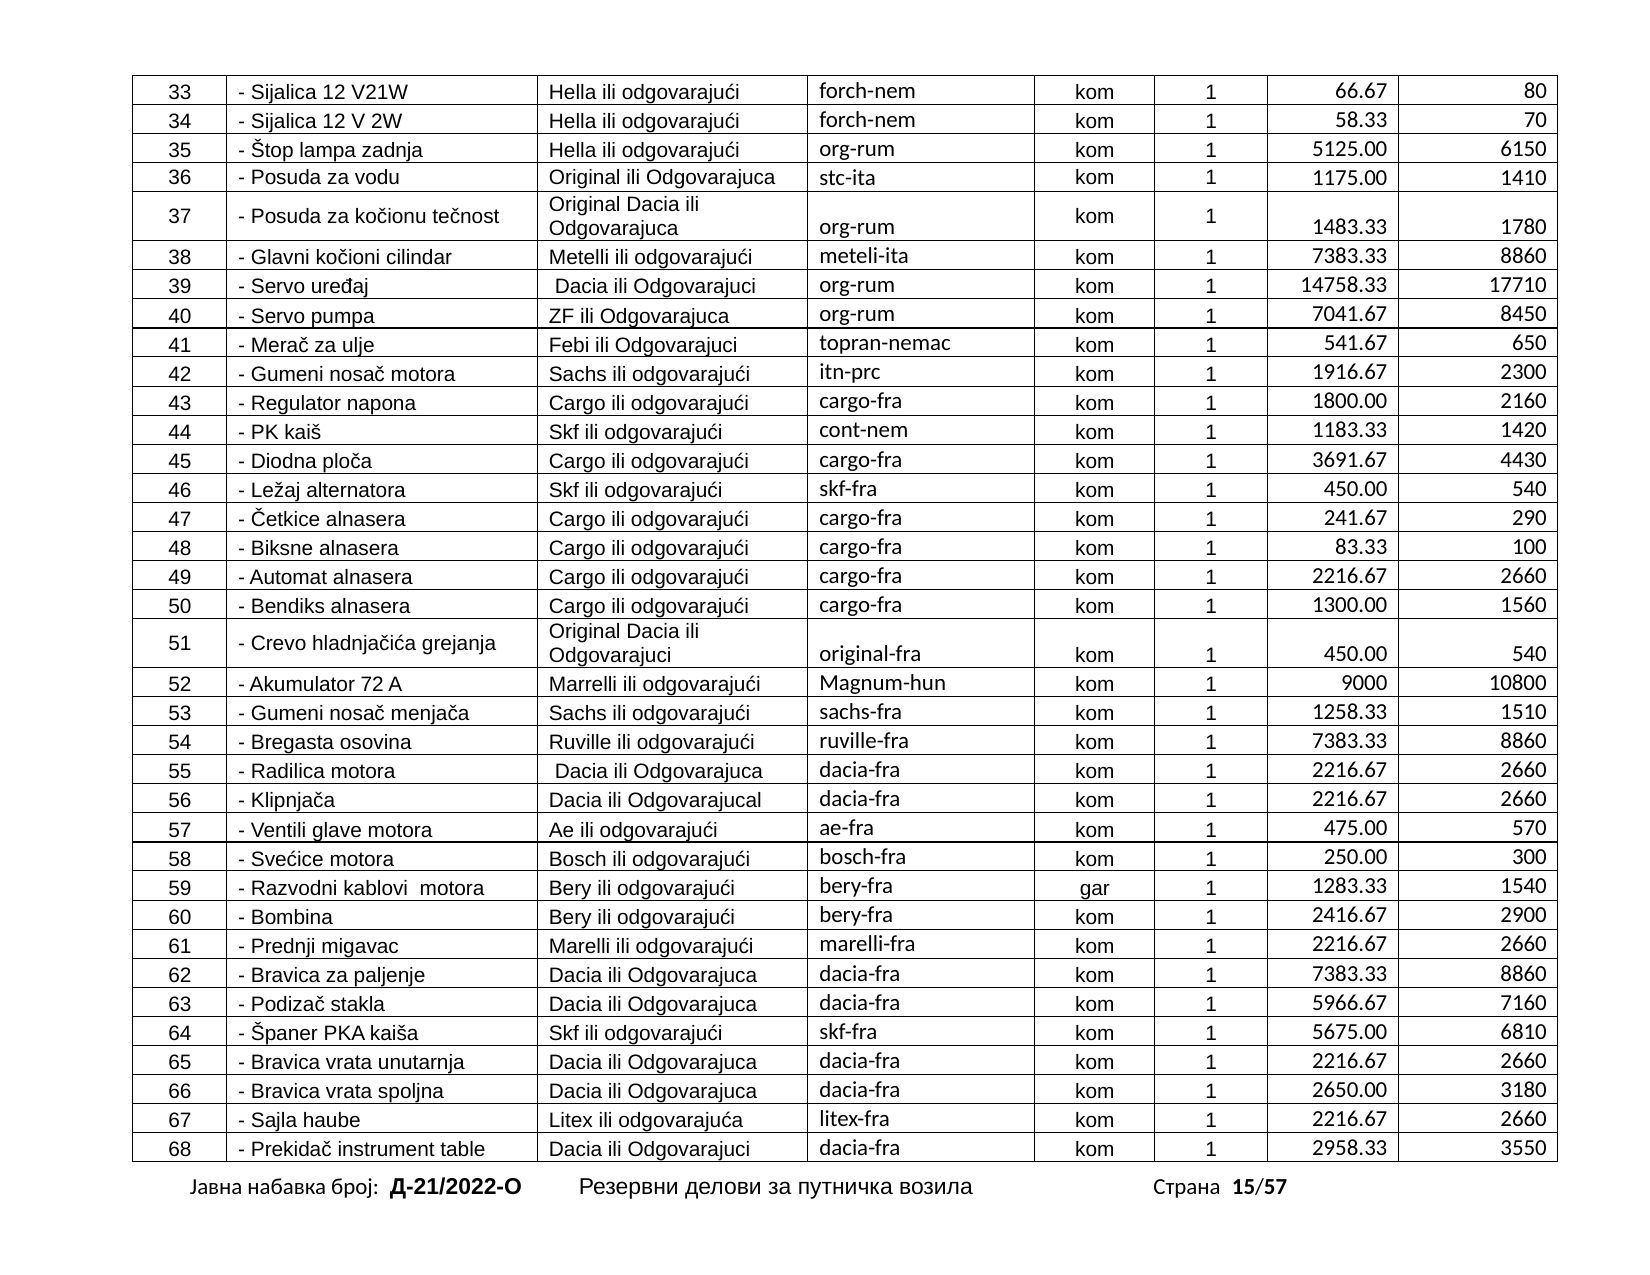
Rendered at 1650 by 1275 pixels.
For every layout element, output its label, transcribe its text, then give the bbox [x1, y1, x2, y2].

table_cell kom [1035, 299, 1154, 327]
table_cell 14758.33 [1268, 270, 1398, 298]
table_cell 1 [1155, 1133, 1267, 1161]
table_cell 2416.67 [1268, 901, 1398, 928]
table_cell 57 [133, 813, 226, 841]
table_cell kom [1035, 76, 1154, 104]
table_cell - Sijalica 12 V21W [227, 76, 537, 104]
table_cell 1420 [1399, 416, 1557, 444]
table_cell 2660 [1399, 930, 1557, 958]
table_cell forch-nem [808, 76, 1034, 104]
table_cell - Biksne alnasera [227, 532, 537, 560]
table_cell 64 [133, 1017, 226, 1045]
table_cell 49 [133, 561, 226, 589]
table_cell 67 [133, 1104, 226, 1132]
table_cell Marelli ili odgovarajući [538, 930, 807, 958]
table_cell Ruville ili odgovarajući [538, 726, 807, 754]
table_cell 1483.33 [1268, 192, 1398, 240]
table_cell - Merač za ulje [227, 329, 537, 356]
table_cell Febi ili Odgovarajuci [538, 329, 807, 356]
table_cell dacia-fra [808, 1133, 1034, 1161]
table_cell stc-ita [808, 163, 1034, 191]
table_cell kom [1035, 619, 1154, 667]
table_cell 55 [133, 755, 226, 783]
table_cell Original Dacia ili Odgovarajuci [538, 619, 807, 667]
table_cell 1 [1155, 988, 1267, 1016]
table_cell kom [1035, 163, 1154, 191]
table_cell 1 [1155, 1017, 1267, 1045]
table_cell 1540 [1399, 871, 1557, 899]
table_cell - Španer PKA kaiša [227, 1017, 537, 1045]
table_cell kom [1035, 241, 1154, 269]
table_cell - Sijalica 12 V 2W [227, 105, 537, 133]
table_cell dacia-fra [808, 1075, 1034, 1103]
table_cell kom [1035, 192, 1154, 240]
table_cell 300 [1399, 843, 1557, 870]
table_cell 5966.67 [1268, 988, 1398, 1016]
table_cell 80 [1399, 76, 1557, 104]
table_cell Cargo ili odgovarajući [538, 503, 807, 531]
table_cell Hella ili odgovarajući [538, 76, 807, 104]
table_cell - Podizač stakla [227, 988, 537, 1016]
table_cell - Posuda za vodu [227, 163, 537, 191]
table_cell Magnum-hun [808, 668, 1034, 696]
table_cell Cargo ili odgovarajući [538, 561, 807, 589]
table_cell 1 [1155, 163, 1267, 191]
table_cell kom [1035, 105, 1154, 133]
table_cell 1 [1155, 416, 1267, 444]
table_cell 6150 [1399, 134, 1557, 162]
table_cell - Prednji migavac [227, 930, 537, 958]
table_cell 2216.67 [1268, 1046, 1398, 1074]
table_cell 1 [1155, 503, 1267, 531]
table_cell 59 [133, 871, 226, 899]
table_cell 2958.33 [1268, 1133, 1398, 1161]
table_cell 52 [133, 668, 226, 696]
table_cell 53 [133, 697, 226, 725]
table_cell itn-prc [808, 357, 1034, 386]
table_cell 1 [1155, 619, 1267, 667]
table_cell - Bravica za paljenje [227, 959, 537, 987]
table_cell 61 [133, 930, 226, 958]
table_cell 1410 [1399, 163, 1557, 191]
table_cell - Klipnjača [227, 784, 537, 812]
table_cell 36 [133, 163, 226, 191]
table_cell kom [1035, 357, 1154, 386]
table_cell - Bendiks alnasera [227, 590, 537, 618]
table_cell 1 [1155, 270, 1267, 298]
table_cell 540 [1399, 474, 1557, 502]
table_cell 8450 [1399, 299, 1557, 327]
table_cell Bery ili odgovarajući [538, 901, 807, 928]
table_cell 2160 [1399, 387, 1557, 414]
table_cell 7383.33 [1268, 959, 1398, 987]
table_cell - Regulator napona [227, 387, 537, 414]
table_cell ae-fra [808, 813, 1034, 841]
table_cell 1 [1155, 784, 1267, 812]
table_cell - Radilica motora [227, 755, 537, 783]
table_cell 1300.00 [1268, 590, 1398, 618]
table_cell 2216.67 [1268, 784, 1398, 812]
table_cell - Bombina [227, 901, 537, 928]
table_cell 1 [1155, 241, 1267, 269]
table_cell kom [1035, 387, 1154, 414]
table_cell 1 [1155, 813, 1267, 841]
table_cell 1 [1155, 357, 1267, 386]
table_cell 7383.33 [1268, 241, 1398, 269]
table_cell Dacia ili Odgovarajuca [538, 959, 807, 987]
table_cell Ae ili odgovarajući [538, 813, 807, 841]
table_cell cargo-fra [808, 532, 1034, 560]
table_cell 450.00 [1268, 474, 1398, 502]
table_cell 34 [133, 105, 226, 133]
table_cell gar [1035, 871, 1154, 899]
table_cell 1 [1155, 76, 1267, 104]
table_cell kom [1035, 503, 1154, 531]
table_cell Dacia ili Odgovarajuci [538, 1133, 807, 1161]
table_cell original-fra [808, 619, 1034, 667]
table_cell kom [1035, 988, 1154, 1016]
table_cell 1 [1155, 329, 1267, 356]
table_cell Cargo ili odgovarajući [538, 590, 807, 618]
table_cell bery-fra [808, 901, 1034, 928]
table_cell Skf ili odgovarajući [538, 416, 807, 444]
table_cell 2660 [1399, 561, 1557, 589]
table_cell kom [1035, 1017, 1154, 1045]
table_cell org-rum [808, 134, 1034, 162]
table_cell 1 [1155, 697, 1267, 725]
table_cell 541.67 [1268, 329, 1398, 356]
table_cell Cargo ili odgovarajući [538, 445, 807, 473]
table_cell org-rum [808, 270, 1034, 298]
table_cell 570 [1399, 813, 1557, 841]
table_cell 1 [1155, 561, 1267, 589]
table_cell 2216.67 [1268, 1104, 1398, 1132]
table_cell - Servo pumpa [227, 299, 537, 327]
table_cell 100 [1399, 532, 1557, 560]
table_cell 241.67 [1268, 503, 1398, 531]
table_cell 450.00 [1268, 619, 1398, 667]
table_cell Dacia ili Odgovarajuci [538, 270, 807, 298]
table_cell 2660 [1399, 755, 1557, 783]
table_cell kom [1035, 784, 1154, 812]
table_cell Cargo ili odgovarajući [538, 387, 807, 414]
table_cell 540 [1399, 619, 1557, 667]
table_cell 1560 [1399, 590, 1557, 618]
table_cell 56 [133, 784, 226, 812]
table_cell 1916.67 [1268, 357, 1398, 386]
table_cell 1800.00 [1268, 387, 1398, 414]
table_cell - Štop lampa zadnja [227, 134, 537, 162]
table_cell skf-fra [808, 1017, 1034, 1045]
table_cell 2650.00 [1268, 1075, 1398, 1103]
table_cell - Ventili glave motora [227, 813, 537, 841]
table_cell 1 [1155, 387, 1267, 414]
table_cell bosch-fra [808, 843, 1034, 870]
table_cell 42 [133, 357, 226, 386]
table_cell - Bravica vrata unutarnja [227, 1046, 537, 1074]
table_cell 7160 [1399, 988, 1557, 1016]
table_cell 70 [1399, 105, 1557, 133]
table_cell - Glavni kočioni cilindar [227, 241, 537, 269]
table_cell 1175.00 [1268, 163, 1398, 191]
table_cell Hella ili odgovarajući [538, 134, 807, 162]
table_cell - Automat alnasera [227, 561, 537, 589]
table_cell 2660 [1399, 784, 1557, 812]
table_cell kom [1035, 843, 1154, 870]
table_cell - Gumeni nosač menjača [227, 697, 537, 725]
table_cell 45 [133, 445, 226, 473]
table_cell Original Dacia ili Odgovarajuca [538, 192, 807, 240]
table_cell Dacia ili Odgovarajuca [538, 755, 807, 783]
table_cell - Bregasta osovina [227, 726, 537, 754]
table_cell 1780 [1399, 192, 1557, 240]
table_cell kom [1035, 1046, 1154, 1074]
table_cell 2900 [1399, 901, 1557, 928]
table_cell Sachs ili odgovarajući [538, 357, 807, 386]
table_cell - Posuda za kočionu tečnost [227, 192, 537, 240]
table_cell 1 [1155, 871, 1267, 899]
table_cell 3180 [1399, 1075, 1557, 1103]
table_cell 1258.33 [1268, 697, 1398, 725]
table_cell kom [1035, 930, 1154, 958]
table_cell 1 [1155, 1104, 1267, 1132]
table_cell Metelli ili odgovarajući [538, 241, 807, 269]
table_cell - Razvodni kablovi motora [227, 871, 537, 899]
table_cell kom [1035, 755, 1154, 783]
table_cell dacia-fra [808, 1046, 1034, 1074]
table_cell - Prekidač instrument table [227, 1133, 537, 1161]
table_cell Original ili Odgovarajuca [538, 163, 807, 191]
table_cell - Sajla haube [227, 1104, 537, 1132]
table_cell marelli-fra [808, 930, 1034, 958]
table_cell 1183.33 [1268, 416, 1398, 444]
table_cell 83.33 [1268, 532, 1398, 560]
table_cell dacia-fra [808, 988, 1034, 1016]
table_cell kom [1035, 416, 1154, 444]
table_cell dacia-fra [808, 959, 1034, 987]
table_cell kom [1035, 959, 1154, 987]
table_cell 2216.67 [1268, 561, 1398, 589]
table_cell kom [1035, 532, 1154, 560]
table_cell 1 [1155, 726, 1267, 754]
table_cell 58.33 [1268, 105, 1398, 133]
table_cell dacia-fra [808, 784, 1034, 812]
table_cell 1 [1155, 755, 1267, 783]
table_cell Litex ili odgovarajuća [538, 1104, 807, 1132]
table_cell 68 [133, 1133, 226, 1161]
table_cell kom [1035, 445, 1154, 473]
table_cell 1283.33 [1268, 871, 1398, 899]
table_cell 62 [133, 959, 226, 987]
table_cell 650 [1399, 329, 1557, 356]
table_cell 2216.67 [1268, 930, 1398, 958]
table_cell Dacia ili Odgovarajucal [538, 784, 807, 812]
table_cell 1 [1155, 668, 1267, 696]
table_cell ZF ili Odgovarajuca [538, 299, 807, 327]
table_cell kom [1035, 590, 1154, 618]
table_cell 1 [1155, 1075, 1267, 1103]
table_cell 38 [133, 241, 226, 269]
table_cell 1 [1155, 105, 1267, 133]
table_cell 1 [1155, 590, 1267, 618]
table_cell bery-fra [808, 871, 1034, 899]
table_cell - Četkice alnasera [227, 503, 537, 531]
table_cell 1 [1155, 445, 1267, 473]
table_cell - Diodna ploča [227, 445, 537, 473]
table_cell kom [1035, 668, 1154, 696]
table_cell 1 [1155, 474, 1267, 502]
table_cell 5125.00 [1268, 134, 1398, 162]
table_cell 2216.67 [1268, 755, 1398, 783]
table_cell kom [1035, 329, 1154, 356]
table_cell 1 [1155, 901, 1267, 928]
table_cell Bosch ili odgovarajući [538, 843, 807, 870]
table_cell Hella ili odgovarajući [538, 105, 807, 133]
table_cell 1 [1155, 1046, 1267, 1074]
table_cell - Svećice motora [227, 843, 537, 870]
table_cell kom [1035, 1075, 1154, 1103]
table_cell litex-fra [808, 1104, 1034, 1132]
table_cell 8860 [1399, 726, 1557, 754]
table_cell 65 [133, 1046, 226, 1074]
table_cell 1 [1155, 532, 1267, 560]
table_cell topran-nemac [808, 329, 1034, 356]
table_cell kom [1035, 813, 1154, 841]
table_cell kom [1035, 270, 1154, 298]
table_cell 50 [133, 590, 226, 618]
table_cell Bery ili odgovarajući [538, 871, 807, 899]
table_cell 2300 [1399, 357, 1557, 386]
table_cell kom [1035, 901, 1154, 928]
table_cell 60 [133, 901, 226, 928]
table_cell 2660 [1399, 1046, 1557, 1074]
table_cell 1 [1155, 134, 1267, 162]
table_cell - Gumeni nosač motora [227, 357, 537, 386]
table_cell 43 [133, 387, 226, 414]
table_cell 1 [1155, 930, 1267, 958]
table_cell cargo-fra [808, 590, 1034, 618]
table_cell cargo-fra [808, 561, 1034, 589]
table_cell 46 [133, 474, 226, 502]
table_cell cont-nem [808, 416, 1034, 444]
table_cell org-rum [808, 192, 1034, 240]
table_cell kom [1035, 134, 1154, 162]
table_cell 66.67 [1268, 76, 1398, 104]
table_cell cargo-fra [808, 387, 1034, 414]
table_cell org-rum [808, 299, 1034, 327]
table_cell meteli-ita [808, 241, 1034, 269]
table_cell Dacia ili Odgovarajuca [538, 1046, 807, 1074]
table_cell 58 [133, 843, 226, 870]
table_cell 54 [133, 726, 226, 754]
table_cell 33 [133, 76, 226, 104]
table_cell 475.00 [1268, 813, 1398, 841]
table_cell 40 [133, 299, 226, 327]
table_cell 1 [1155, 959, 1267, 987]
table_cell dacia-fra [808, 755, 1034, 783]
table_cell cargo-fra [808, 503, 1034, 531]
table_cell Dacia ili Odgovarajuca [538, 1075, 807, 1103]
table_cell Marrelli ili odgovarajući [538, 668, 807, 696]
table_cell 51 [133, 619, 226, 667]
table_cell 1510 [1399, 697, 1557, 725]
table_cell 8860 [1399, 241, 1557, 269]
table_cell - Akumulator 72 A [227, 668, 537, 696]
table_cell 47 [133, 503, 226, 531]
table_cell 66 [133, 1075, 226, 1103]
table_cell kom [1035, 1104, 1154, 1132]
table_cell kom [1035, 697, 1154, 725]
table_cell skf-fra [808, 474, 1034, 502]
table_cell 35 [133, 134, 226, 162]
table_cell kom [1035, 1133, 1154, 1161]
table_cell 2660 [1399, 1104, 1557, 1132]
table_cell Cargo ili odgovarajući [538, 532, 807, 560]
table_cell - Ležaj alternatora [227, 474, 537, 502]
table_cell 37 [133, 192, 226, 240]
table_cell Sachs ili odgovarajući [538, 697, 807, 725]
table_cell 4430 [1399, 445, 1557, 473]
table_cell cargo-fra [808, 445, 1034, 473]
table_cell 3691.67 [1268, 445, 1398, 473]
table_cell kom [1035, 561, 1154, 589]
table_cell 39 [133, 270, 226, 298]
table_cell 290 [1399, 503, 1557, 531]
table_cell - PK kaiš [227, 416, 537, 444]
table_cell 1 [1155, 192, 1267, 240]
table_cell - Bravica vrata spoljna [227, 1075, 537, 1103]
table_cell 8860 [1399, 959, 1557, 987]
table_cell 10800 [1399, 668, 1557, 696]
table_cell forch-nem [808, 105, 1034, 133]
table_cell - Crevo hladnjačića grejanja [227, 619, 537, 667]
table_cell 1 [1155, 843, 1267, 870]
table_cell kom [1035, 474, 1154, 502]
table_cell kom [1035, 726, 1154, 754]
table_cell 5675.00 [1268, 1017, 1398, 1045]
table_cell 17710 [1399, 270, 1557, 298]
table_cell 7383.33 [1268, 726, 1398, 754]
table_cell ruville-fra [808, 726, 1034, 754]
table_cell - Servo uređaj [227, 270, 537, 298]
table_cell 63 [133, 988, 226, 1016]
table_cell 250.00 [1268, 843, 1398, 870]
table_cell 48 [133, 532, 226, 560]
table_cell sachs-fra [808, 697, 1034, 725]
table_cell Dacia ili Odgovarajuca [538, 988, 807, 1016]
table_cell 41 [133, 329, 226, 356]
table_cell Skf ili odgovarajući [538, 1017, 807, 1045]
table_cell 3550 [1399, 1133, 1557, 1161]
table_cell 44 [133, 416, 226, 444]
table_cell 1 [1155, 299, 1267, 327]
table_cell 7041.67 [1268, 299, 1398, 327]
table_cell 6810 [1399, 1017, 1557, 1045]
table_cell 9000 [1268, 668, 1398, 696]
table_cell Skf ili odgovarajući [538, 474, 807, 502]
